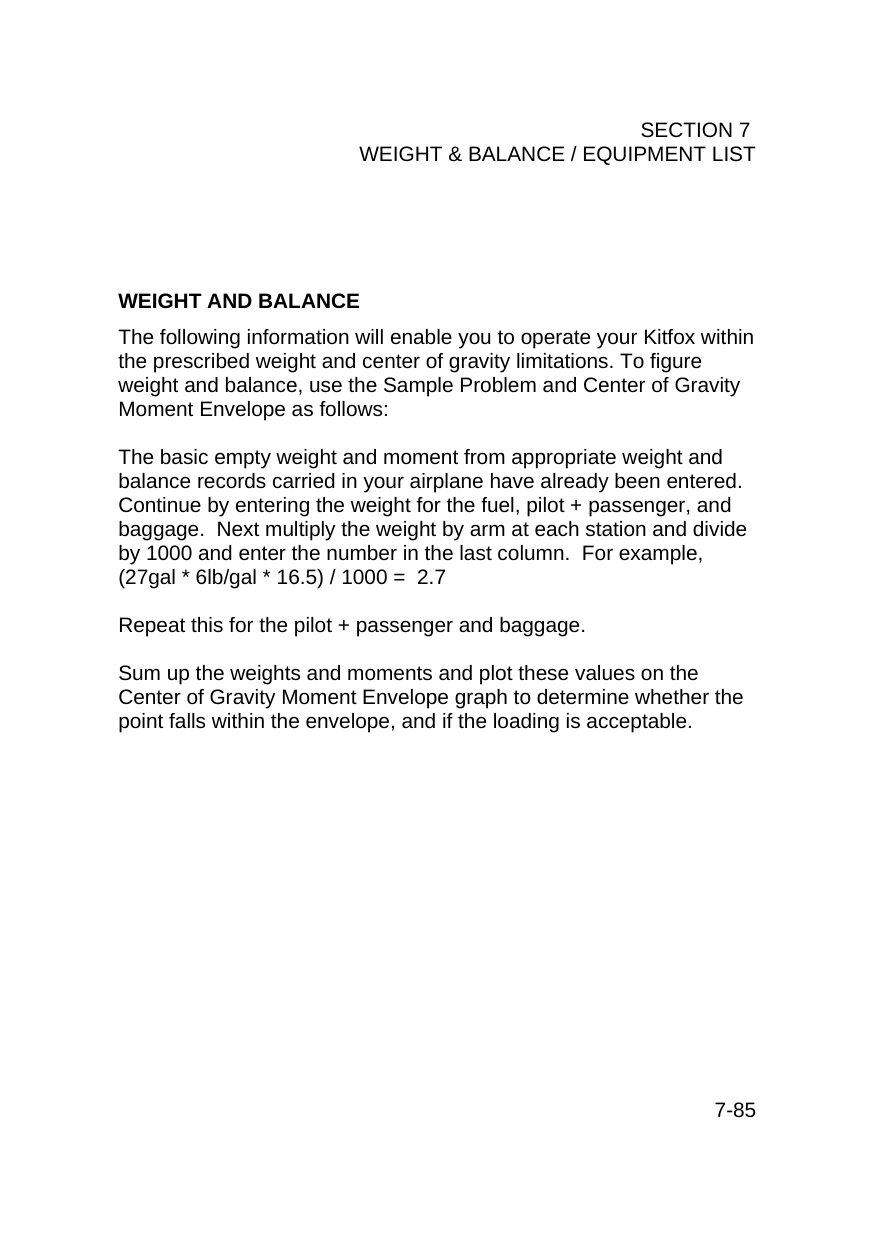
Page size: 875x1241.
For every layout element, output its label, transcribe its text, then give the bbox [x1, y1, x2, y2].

text The basic empty weight and moment from appropriate weight and balance records carried in your airplane have already been entered. Continue by entering the weight for the fuel, pilot + passenger, and baggage. Next multiply the weight by arm at each station and divide by 1000 and enter the number in the last column. For example, (27gal * 6lb/gal * 16.5) / 1000 = 2.7 [118, 445, 756, 589]
subtitle WEIGHT AND BALANCE [118, 289, 756, 313]
text Sum up the weights and moments and plot these values on the Center of Gravity Moment Envelope graph to determine whether the point falls within the envelope, and if the loading is acceptable. [118, 661, 756, 732]
text Repeat this for the pilot + passenger and baggage. [118, 613, 756, 637]
text The following information will enable you to operate your Kitfox within the prescribed weight and center of gravity limitations. To figure weight and balance, use the Sample Problem and Center of Gravity Moment Envelope as follows: [118, 325, 756, 421]
